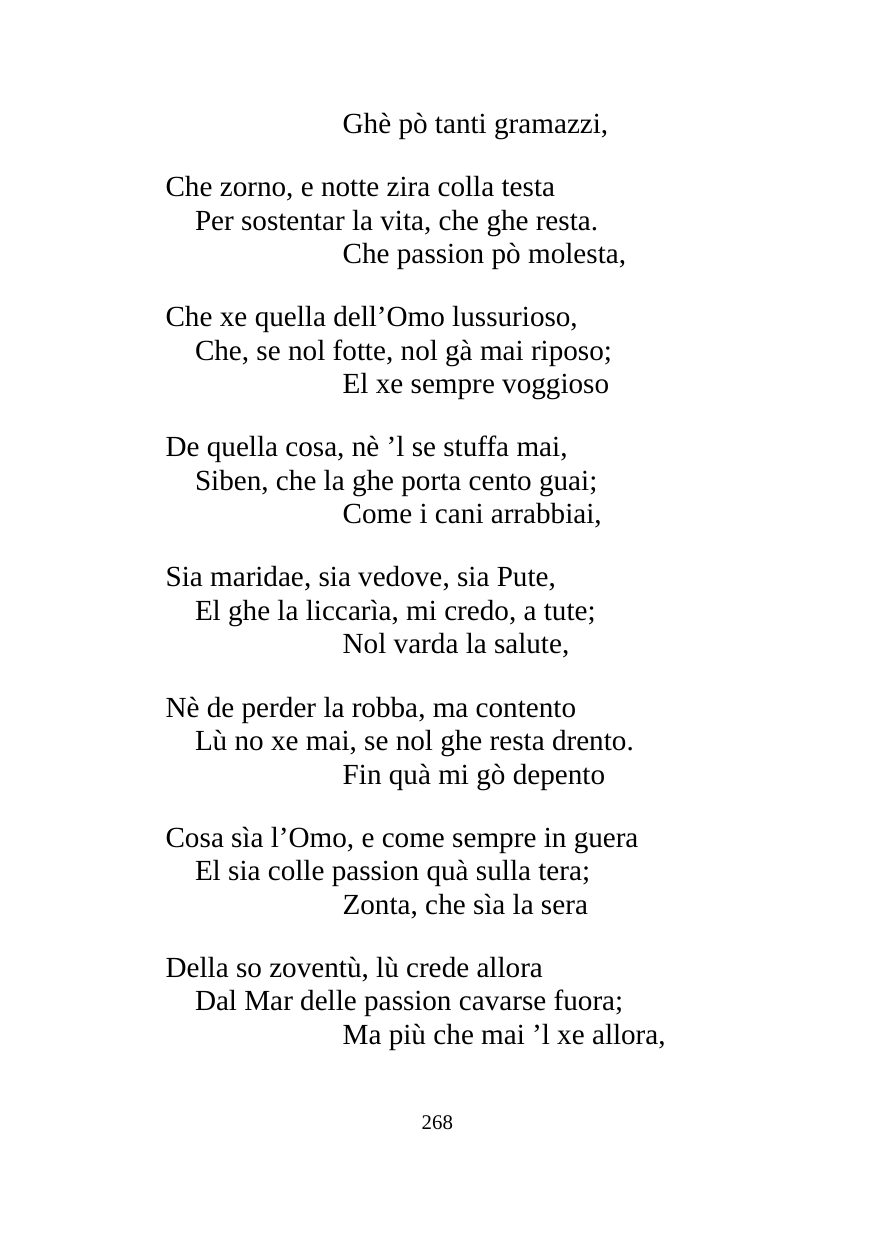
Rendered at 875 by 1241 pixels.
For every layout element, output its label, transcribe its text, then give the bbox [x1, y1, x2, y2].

text Che zorno, e notte zira colla testa Per sostentar la vita, che ghe resta. Che passion pò molesta, [165, 169, 768, 270]
text Nè de perder la robba, ma contento Lù no xe mai, se nol ghe resta drento. Fin quà mi gò depento [165, 690, 768, 790]
text Della so zoventù, lù crede allora Dal Mar delle passion cavarse fuora; Ma più che mai ’l xe allora, [165, 950, 768, 1051]
text Cosa sìa l’Omo, e come sempre in guera El sia colle passion quà sulla tera; Zonta, che sìa la sera [165, 820, 768, 920]
text Ghè pò tanti gramazzi, [165, 106, 768, 140]
text Che xe quella dell’Omo lussurioso, Che, se nol fotte, nol gà mai riposo; El xe sempre voggioso [165, 299, 768, 400]
text De quella cosa, nè ’l se stuffa mai, Siben, che la ghe porta cento guai; Come i cani arrabbiai, [165, 429, 768, 530]
text Sia maridae, sia vedove, sia Pute, El ghe la liccarìa, mi credo, a tute; Nol varda la salute, [165, 559, 768, 660]
